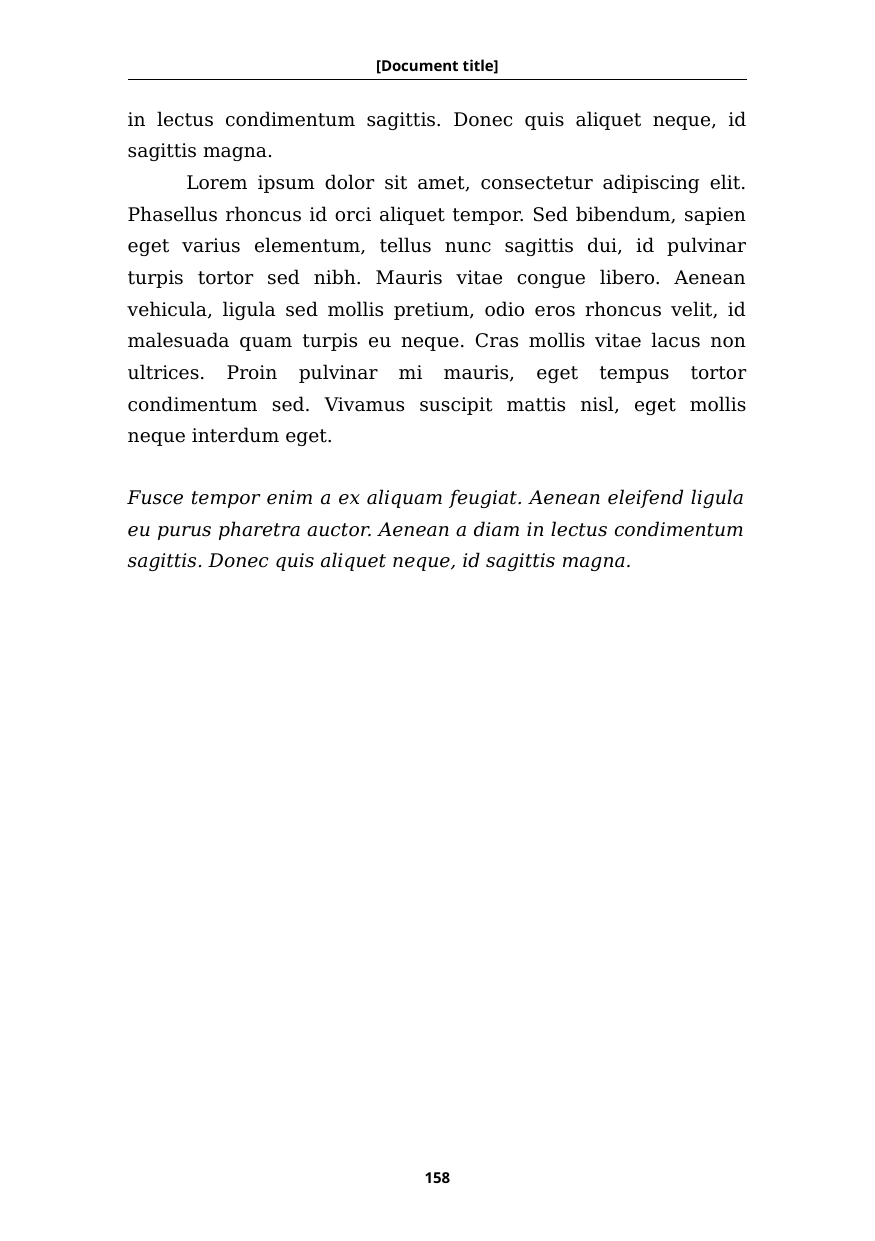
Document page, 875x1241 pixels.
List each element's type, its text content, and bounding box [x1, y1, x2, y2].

text Lorem ipsum dolor sit amet, consectetur adipiscing elit. Phasellus rhoncus id orci aliquet tempor. Sed bibendum, sapien eget varius elementum, tellus nunc sagittis dui, id pulvinar turpis tortor sed nibh. Mauris vitae congue libero. Aenean vehicula, ligula sed mollis pretium, odio eros rhoncus velit, id malesuada quam turpis eu neque. Cras mollis vitae lacus non ultrices. Proin pulvinar mi mauris, eget tempus tortor condimentum sed. Vivamus suscipit mattis nisl, eget mollis neque interdum eget. [127, 172, 747, 447]
text Fusce tempor enim a ex aliquam feugiat. Aenean eleifend ligula eu purus pharetra auctor. Aenean a diam in lectus condimentum sagittis. Donec quis aliquet neque, id sagittis magna. [127, 487, 747, 572]
text in lectus condimentum sagittis. Donec quis aliquet neque, id sagittis magna. [127, 109, 747, 162]
